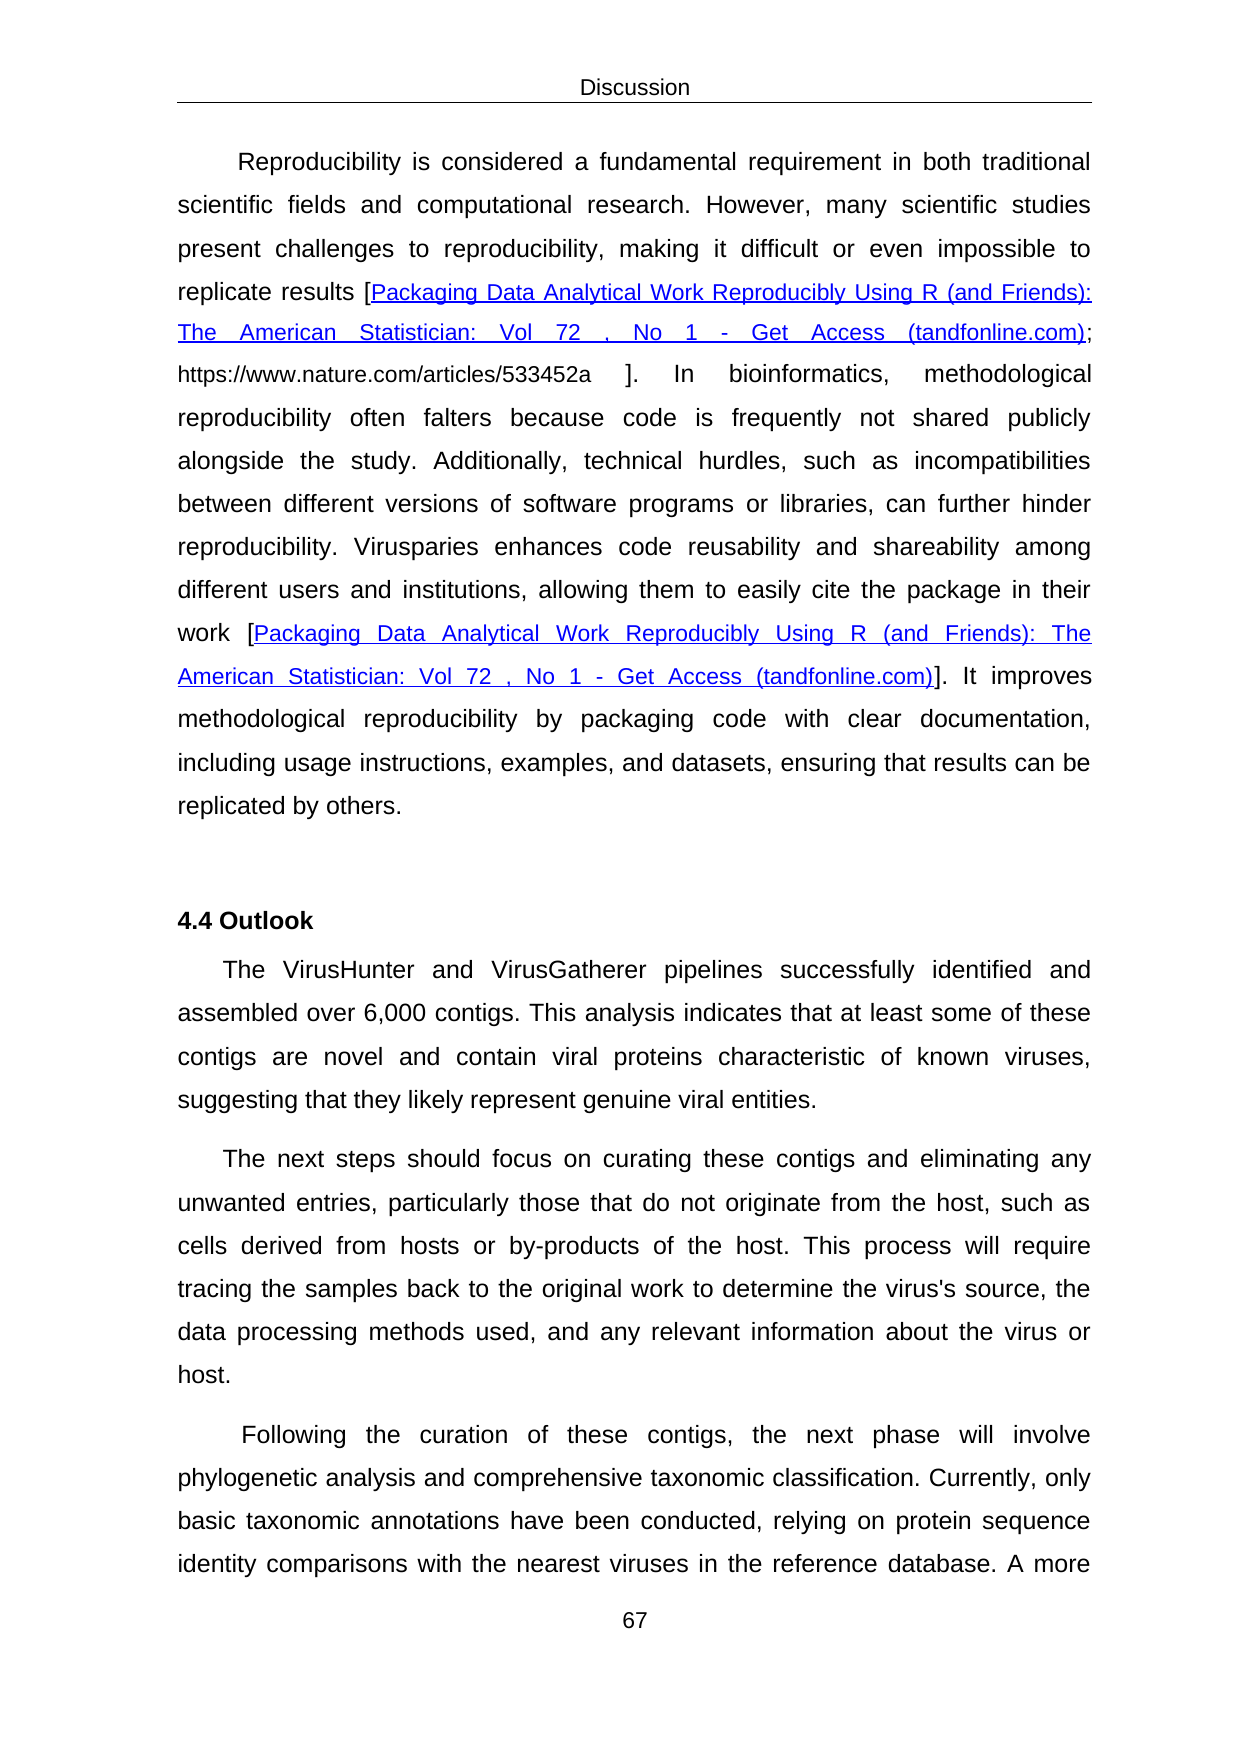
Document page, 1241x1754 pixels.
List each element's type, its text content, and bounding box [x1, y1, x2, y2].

text Following the curation of these contigs, the next phase will involve phylogenetic analysis and comprehensive taxonomic classification. Currently, only basic taxonomic annotations have been conducted, relying on protein sequence identity comparisons with the nearest viruses in the reference database. A more [177, 1420, 1092, 1578]
text Reproducibility is considered a fundamental requirement in both traditional scientific fields and computational research. However, many scientific studies present challenges to reproducibility, making it difficult or even impossible to replicate results [Packaging Data Analytical Work Reproducibly Using R (and Friends): The American Statistician: Vol 72 , No 1 - Get Access (tandfonline.com); https://www.nature.com/articles/533452a ]. In bioinformatics, methodological reproducibility often falters because code is frequently not shared publicly alongside the study. Additionally, technical hurdles, such as incompatibilities between different versions of software programs or libraries, can further hinder reproducibility. Virusparies enhances code reusability and shareability among different users and institutions, allowing them to easily cite the package in their work [Packaging Data Analytical Work Reproducibly Using R (and Friends): The American Statistician: Vol 72 , No 1 - Get Access (tandfonline.com)]. It improves methodological reproducibility by packaging code with clear documentation, including usage instructions, examples, and datasets, ensuring that results can be replicated by others. [177, 147, 1092, 819]
subtitle 4.4 Outlook [177, 906, 1092, 935]
text The VirusHunter and VirusGatherer pipelines successfully identified and assembled over 6,000 contigs. This analysis indicates that at least some of these contigs are novel and contain viral proteins characteristic of known viruses, suggesting that they likely represent genuine viral entities. [177, 955, 1092, 1113]
text The next steps should focus on curating these contigs and eliminating any unwanted entries, particularly those that do not originate from the host, such as cells derived from hosts or by-products of the host. This process will require tracing the samples back to the original work to determine the virus's source, the data processing methods used, and any relevant information about the virus or host. [177, 1144, 1092, 1389]
